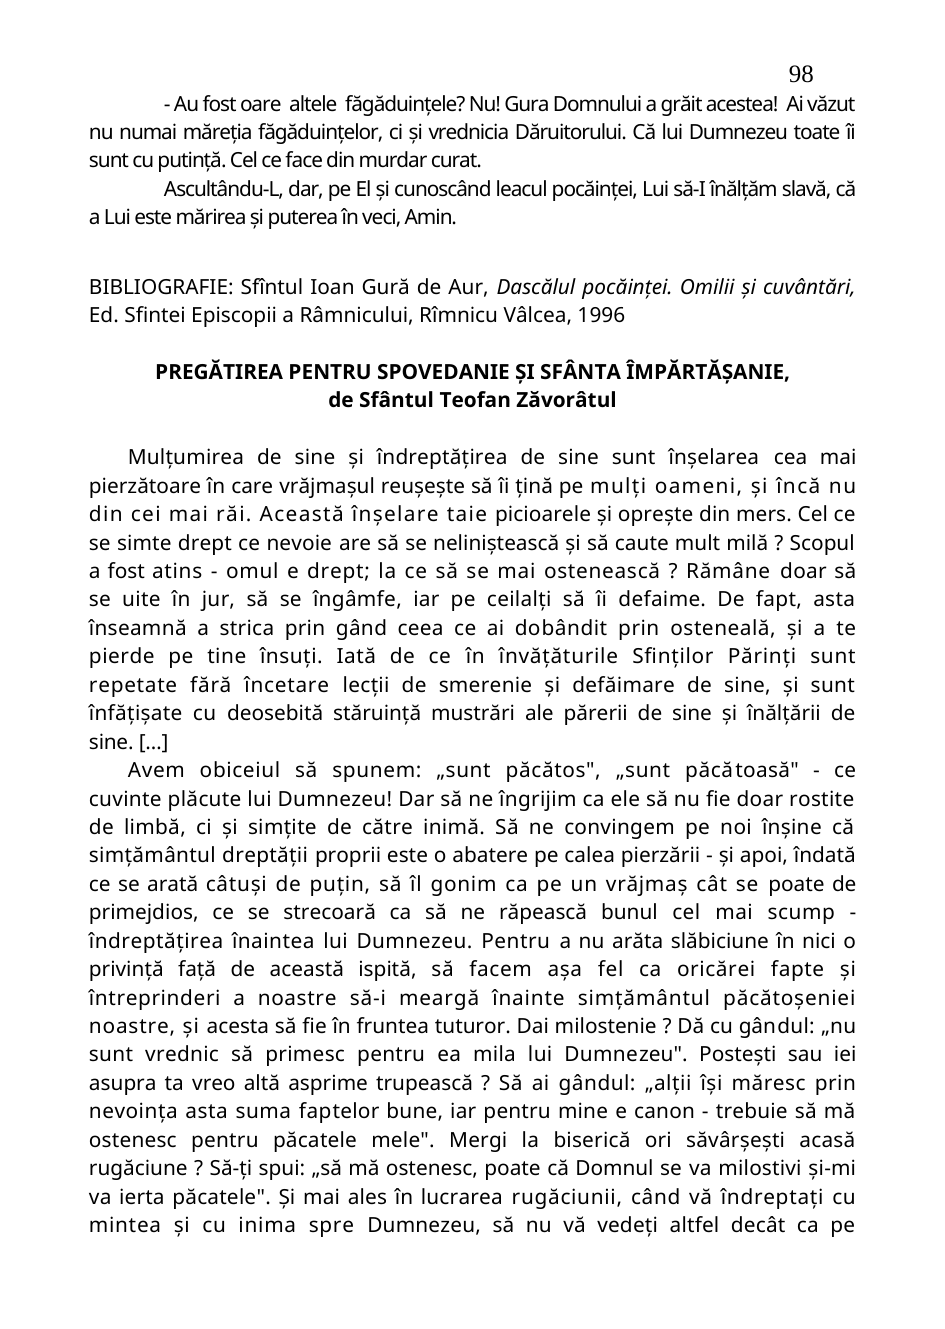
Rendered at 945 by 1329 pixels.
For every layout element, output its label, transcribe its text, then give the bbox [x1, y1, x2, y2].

text BIBLIOGRAFIE: Sfîntul Ioan Gură de Aur, Dascălul pocăinţei. Omilii şi cuvântări, Ed. Sfintei Episcopii a Râmnicului, Rîmnicu Vâlcea, 1996 [89, 272, 856, 329]
text PREGĂTIREA PENTRU SPOVEDANIE ŞI SFÂNTA ÎMPĂRTĂŞANIE, [89, 357, 856, 386]
text Mulţumirea de sine şi îndreptăţirea de sine sunt înşelarea cea mai pierzătoare în care vrăjmaşul reuşeşte să îi ţină pe mulţi oameni, şi încă nu din cei mai răi. Această înşelare taie picioarele şi opreşte din mers. Cel ce se simte drept ce nevoie are să se neliniştească şi să caute mult milă ? Scopul a fost atins - omul e drept; la ce să se mai ostenească ? Rămâne doar să se uite în jur, să se îngâmfe, iar pe ceilalţi să îi defaime. De fapt, asta înseamnă a strica prin gând ceea ce ai dobândit prin osteneală, şi a te pierde pe tine însuţi. Iată de ce în învăţăturile Sfinţilor Părinţi sunt repetate fără încetare lecţii de smerenie şi defăimare de sine, şi sunt înfăţişate cu deosebită stăruinţă mustrări ale părerii de sine şi înălţării de sine. […] [89, 442, 856, 755]
text Avem obiceiul să spunem: „sunt păcătos", „sunt păcătoasă" - ce cuvinte plăcute lui Dumnezeu! Dar să ne îngrijim ca ele să nu fie doar rostite de limbă, ci şi simţite de către inimă. Să ne convingem pe noi înşine că simţământul dreptăţii proprii este o abatere pe calea pierzării - şi apoi, îndată ce se arată câtuşi de puţin, să îl gonim ca pe un vrăjmaş cât se poate de primejdios, ce se strecoară ca să ne răpească bunul cel mai scump - îndreptăţirea înaintea lui Dumnezeu. Pentru a nu arăta slăbiciune în nici o privinţă faţă de această ispită, să facem aşa fel ca oricărei fapte şi întreprinderi a noastre să-i meargă înainte simţământul păcătoşeniei noastre, şi acesta să fie în fruntea tuturor. Dai milostenie ? Dă cu gândul: „nu sunt vrednic să primesc pentru ea mila lui Dumnezeu". Posteşti sau iei asupra ta vreo altă asprime trupească ? Să ai gândul: „alţii îşi măresc prin nevoinţa asta suma faptelor bune, iar pentru mine e canon - trebuie să mă ostenesc pentru păcatele mele". Mergi la biserică ori săvârşeşti acasă rugăciune ? Să-ţi spui: „să mă ostenesc, poate că Domnul se va milostivi şi-mi va ierta păcatele". Şi mai ales în lucrarea rugăciunii, când vă îndreptaţi cu mintea şi cu inima spre Dumnezeu, să nu vă vedeţi altfel decât ca pe [89, 755, 856, 1239]
text de Sfântul Teofan Zăvorâtul [89, 386, 856, 414]
text Ascultându-L, dar, pe El şi cunoscând leacul pocăinţei, Lui să-I înălţăm slavă, că a Lui este mărirea şi puterea în veci, Amin. [89, 174, 856, 231]
text - Au fost oare altele făgăduinţele? Nu! Gura Domnului a grăit acestea! Ai văzut nu numai măreţia făgăduinţelor, ci şi vrednicia Dăruitorului. Că lui Dumnezeu toate îi sunt cu putinţă. Cel ce face din murdar curat. [89, 89, 856, 174]
